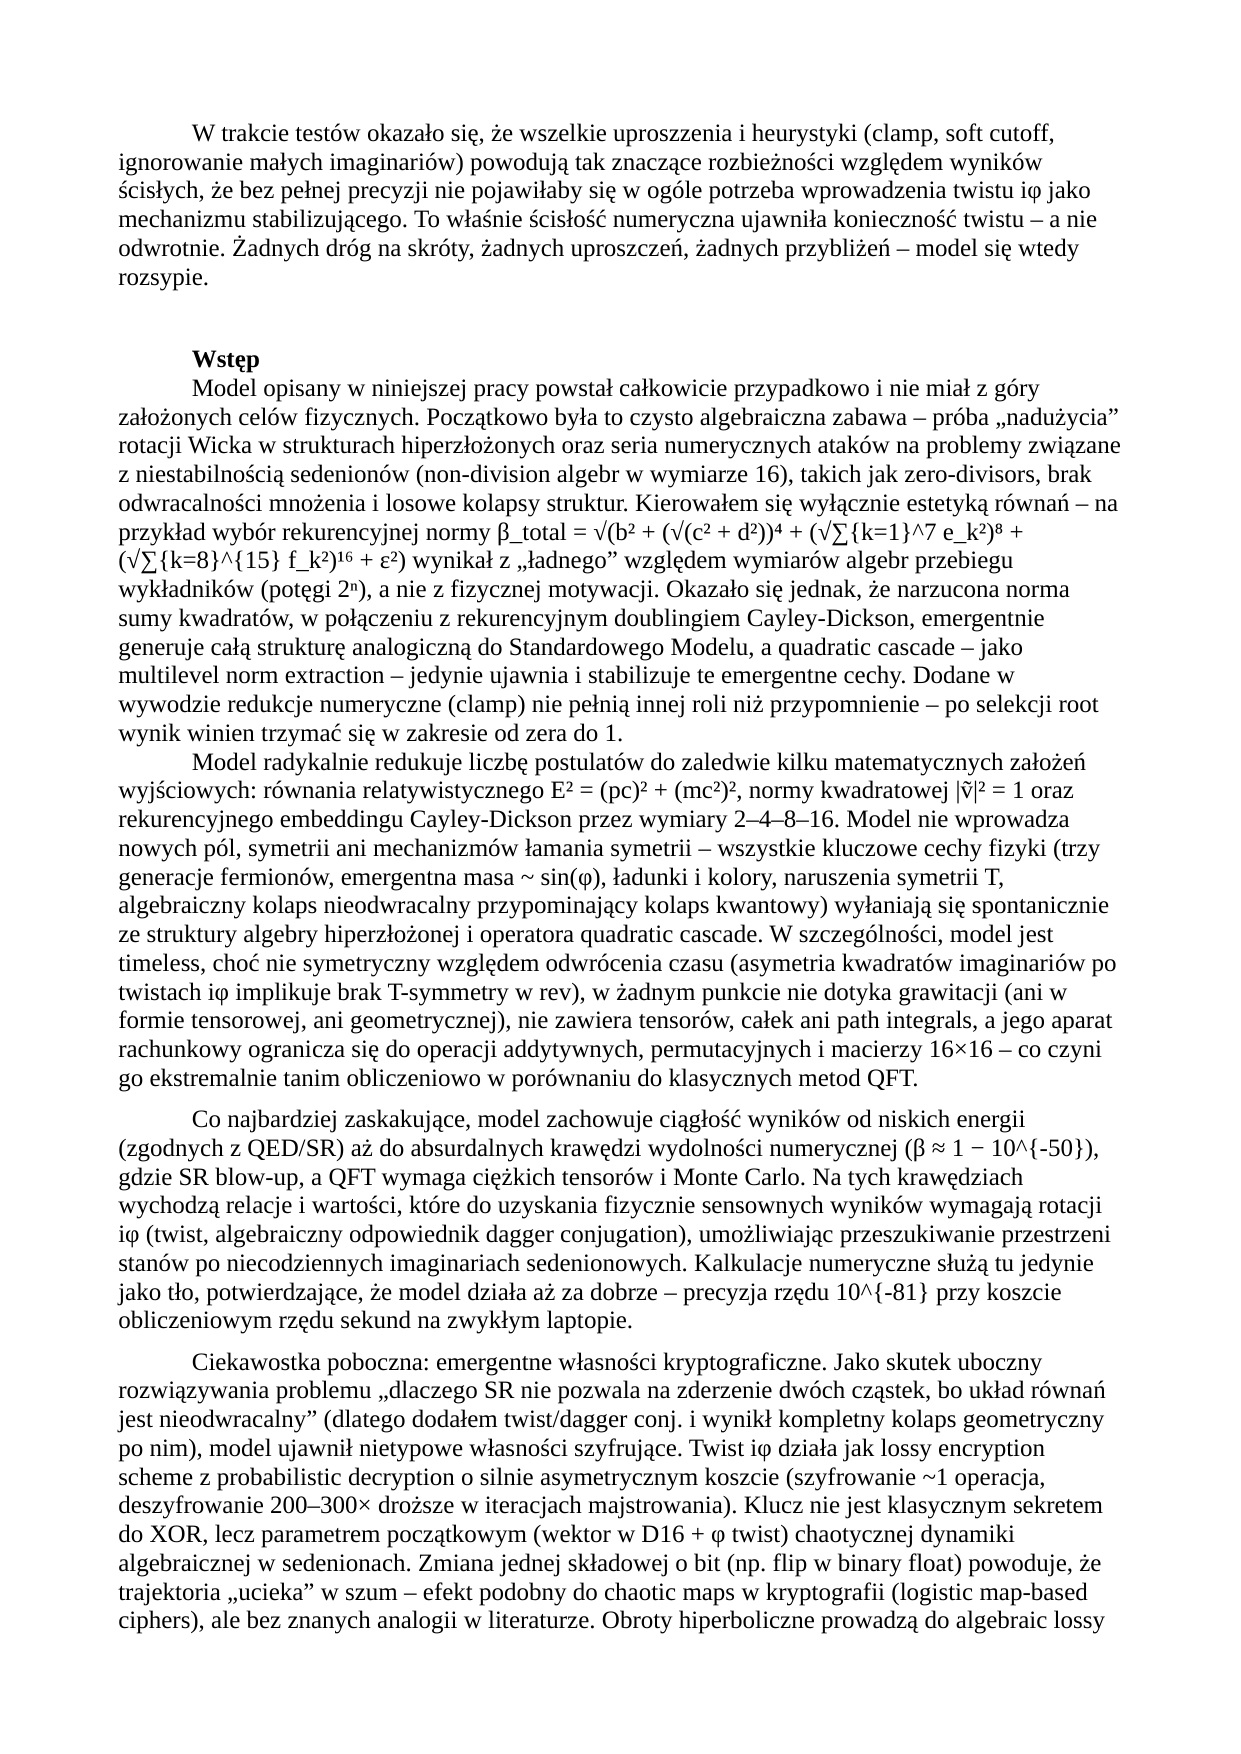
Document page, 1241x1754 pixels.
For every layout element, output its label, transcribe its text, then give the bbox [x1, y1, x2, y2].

text Ciekawostka poboczna: emergentne własności kryptograficzne. Jako skutek uboczny rozwiązywania problemu „dlaczego SR nie pozwala na zderzenie dwóch cząstek, bo układ równań jest nieodwracalny” (dlatego dodałem twist/dagger conj. i wynikł kompletny kolaps geometryczny po nim), model ujawnił nietypowe własności szyfrujące. Twist iφ działa jak lossy encryption scheme z probabilistic decryption o silnie asymetrycznym koszcie (szyfrowanie ~1 operacja, deszyfrowanie 200–300× droższe w iteracjach majstrowania). Klucz nie jest klasycznym sekretem do XOR, lecz parametrem początkowym (wektor w D16 + φ twist) chaotycznej dynamiki algebraicznej w sedenionach. Zmiana jednej składowej o bit (np. flip w binary float) powoduje, że trajektoria „ucieka” w szum – efekt podobny do chaotic maps w kryptografii (logistic map-based ciphers), ale bez znanych analogii w literaturze. Obroty hiperboliczne prowadzą do algebraic lossy [118, 1347, 1122, 1634]
text Model radykalnie redukuje liczbę postulatów do zaledwie kilku matematycznych założeń wyjściowych: równania relatywistycznego E² = (pc)² + (mc²)², normy kwadratowej |ṽ|² = 1 oraz rekurencyjnego embeddingu Cayley-Dickson przez wymiary 2–4–8–16. Model nie wprowadza nowych pól, symetrii ani mechanizmów łamania symetrii – wszystkie kluczowe cechy fizyki (trzy generacje fermionów, emergentna masa ~ sin(φ), ładunki i kolory, naruszenia symetrii T, algebraiczny kolaps nieodwracalny przypominający kolaps kwantowy) wyłaniają się spontanicznie ze struktury algebry hiperzłożonej i operatora quadratic cascade. W szczególności, model jest timeless, choć nie symetryczny względem odwrócenia czasu (asymetria kwadratów imaginariów po twistach iφ implikuje brak T-symmetry w rev), w żadnym punkcie nie dotyka grawitacji (ani w formie tensorowej, ani geometrycznej), nie zawiera tensorów, całek ani path integrals, a jego aparat rachunkowy ogranicza się do operacji addytywnych, permutacyjnych i macierzy 16×16 – co czyni go ekstremalnie tanim obliczeniowo w porównaniu do klasycznych metod QFT. [118, 747, 1122, 1092]
text W trakcie testów okazało się, że wszelkie uproszzenia i heurystyki (clamp, soft cutoff, ignorowanie małych imaginariów) powodują tak znaczące rozbieżności względem wyników ścisłych, że bez pełnej precyzji nie pojawiłaby się w ogóle potrzeba wprowadzenia twistu iφ jako mechanizmu stabilizującego. To właśnie ścisłość numeryczna ujawniła konieczność twistu – a nie odwrotnie. Żadnych dróg na skróty, żadnych uproszczeń, żadnych przybliżeń – model się wtedy rozsypie. [118, 118, 1122, 291]
text Wstęp [118, 344, 1122, 373]
text Model opisany w niniejszej pracy powstał całkowicie przypadkowo i nie miał z góry założonych celów fizycznych. Początkowo była to czysto algebraiczna zabawa – próba „nadużycia” rotacji Wicka w strukturach hiperzłożonych oraz seria numerycznych ataków na problemy związane z niestabilnością sedenionów (non-division algebr w wymiarze 16), takich jak zero-divisors, brak odwracalności mnożenia i losowe kolapsy struktur. Kierowałem się wyłącznie estetyką równań – na przykład wybór rekurencyjnej normy β_total = √(b² + (√(c² + d²))⁴ + (√∑{k=1}^7 e_k²)⁸ + (√∑{k=8}^{15} f_k²)¹⁶ + ε²) wynikał z „ładnego” względem wymiarów algebr przebiegu wykładników (potęgi 2ⁿ), a nie z fizycznej motywacji. Okazało się jednak, że narzucona norma sumy kwadratów, w połączeniu z rekurencyjnym doublingiem Cayley-Dickson, emergentnie generuje całą strukturę analogiczną do Standardowego Modelu, a quadratic cascade – jako multilevel norm extraction – jedynie ujawnia i stabilizuje te emergentne cechy. Dodane w wywodzie redukcje numeryczne (clamp) nie pełnią innej roli niż przypomnienie – po selekcji root wynik winien trzymać się w zakresie od zera do 1. [118, 373, 1122, 747]
text Co najbardziej zaskakujące, model zachowuje ciągłość wyników od niskich energii (zgodnych z QED/SR) aż do absurdalnych krawędzi wydolności numerycznej (β ≈ 1 − 10^{-50}), gdzie SR blow-up, a QFT wymaga ciężkich tensorów i Monte Carlo. Na tych krawędziach wychodzą relacje i wartości, które do uzyskania fizycznie sensownych wyników wymagają rotacji iφ (twist, algebraiczny odpowiednik dagger conjugation), umożliwiając przeszukiwanie przestrzeni stanów po niecodziennych imaginariach sedenionowych. Kalkulacje numeryczne służą tu jedynie jako tło, potwierdzające, że model działa aż za dobrze – precyzja rzędu 10^{-81} przy koszcie obliczeniowym rzędu sekund na zwykłym laptopie. [118, 1104, 1122, 1334]
